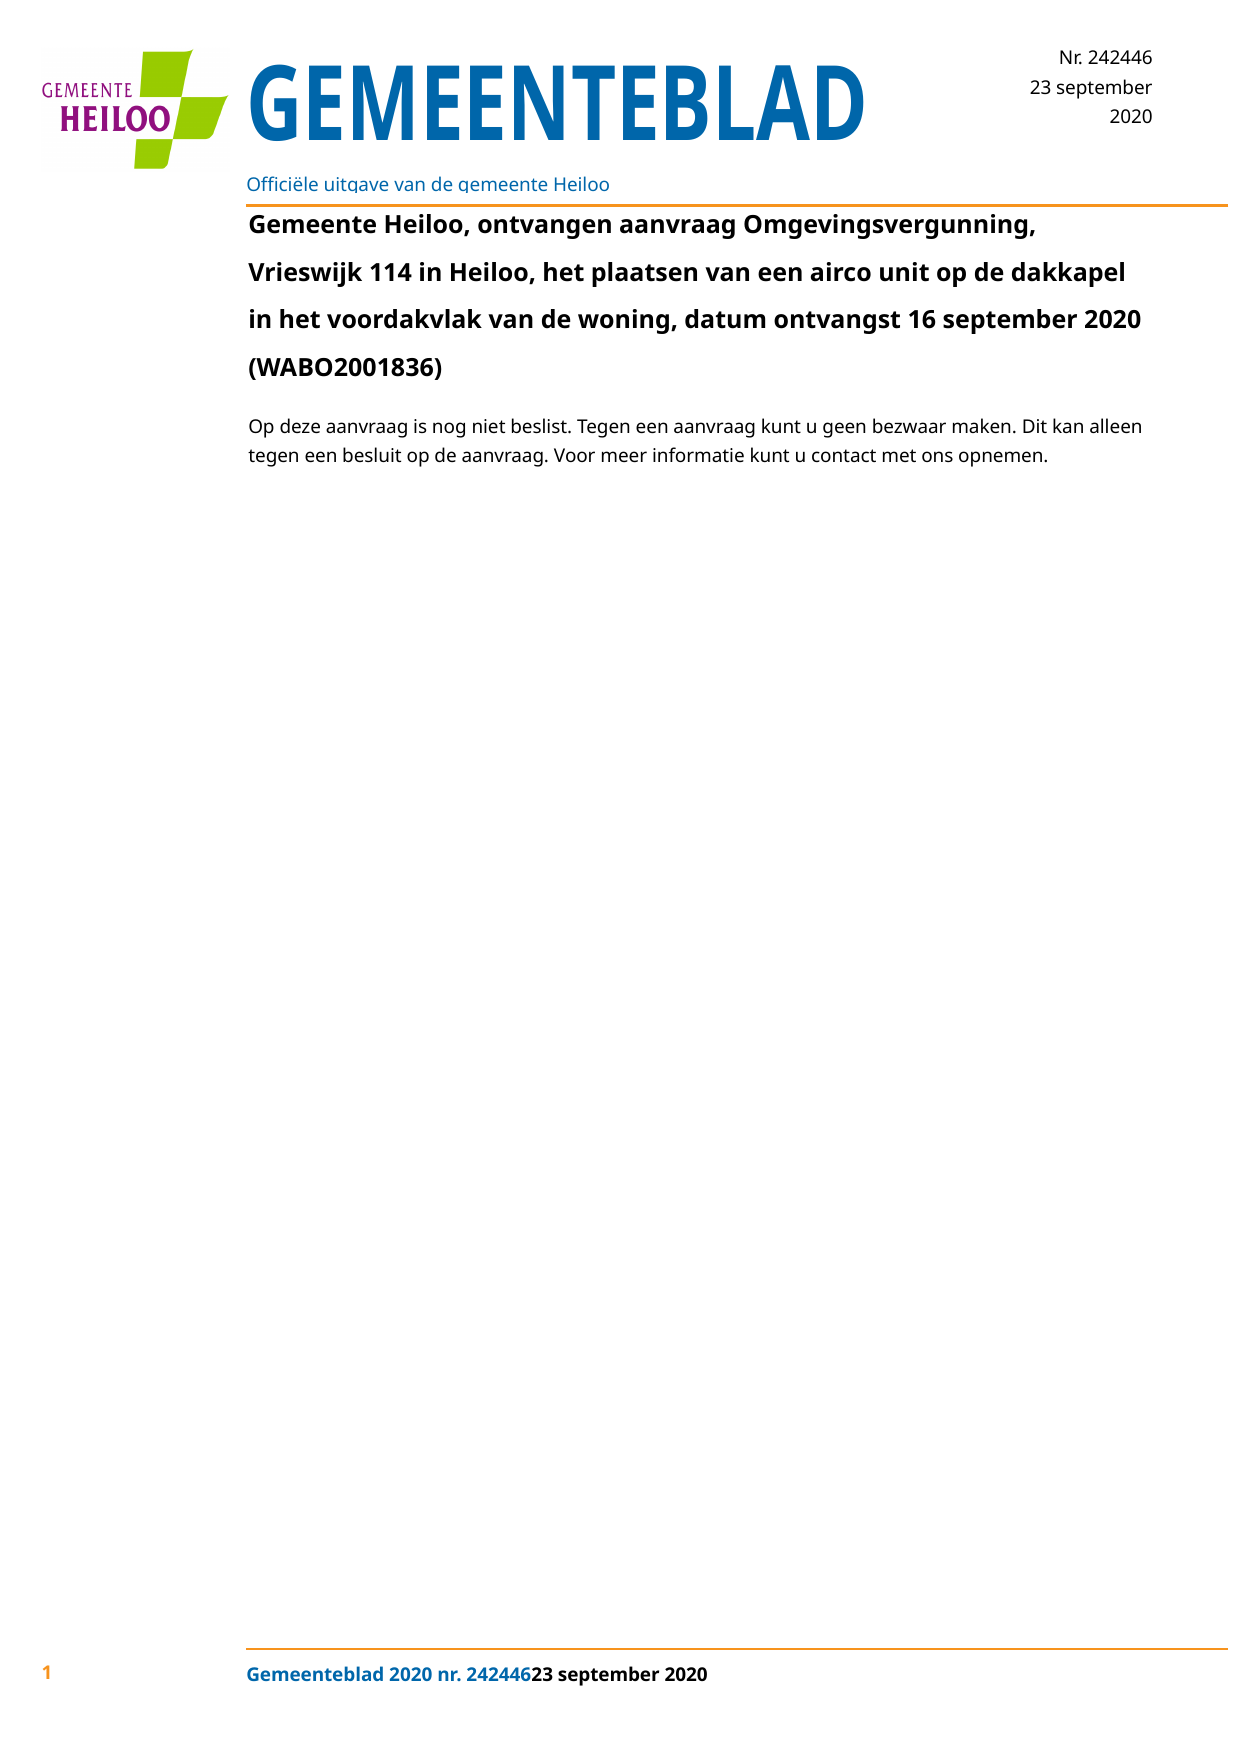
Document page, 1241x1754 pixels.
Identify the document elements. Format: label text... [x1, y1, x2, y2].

picture [41, 47, 231, 172]
text Gemeente Heiloo, ontvangen aanvraag Omgevingsvergunning, Vrieswijk 114 in Heiloo, het plaatsen van een airco unit op de dakkapel in het voordakvlak van de woning, datum ontvangst 16 september 2020 (WABO2001836) [248, 207, 1152, 384]
text Op deze aanvraag is nog niet beslist. Tegen een aanvraag kunt u geen bezwaar maken. Dit kan alleen tegen een besluit op de aanvraag. Voor meer informatie kunt u contact met ons opnemen. [248, 413, 1152, 468]
